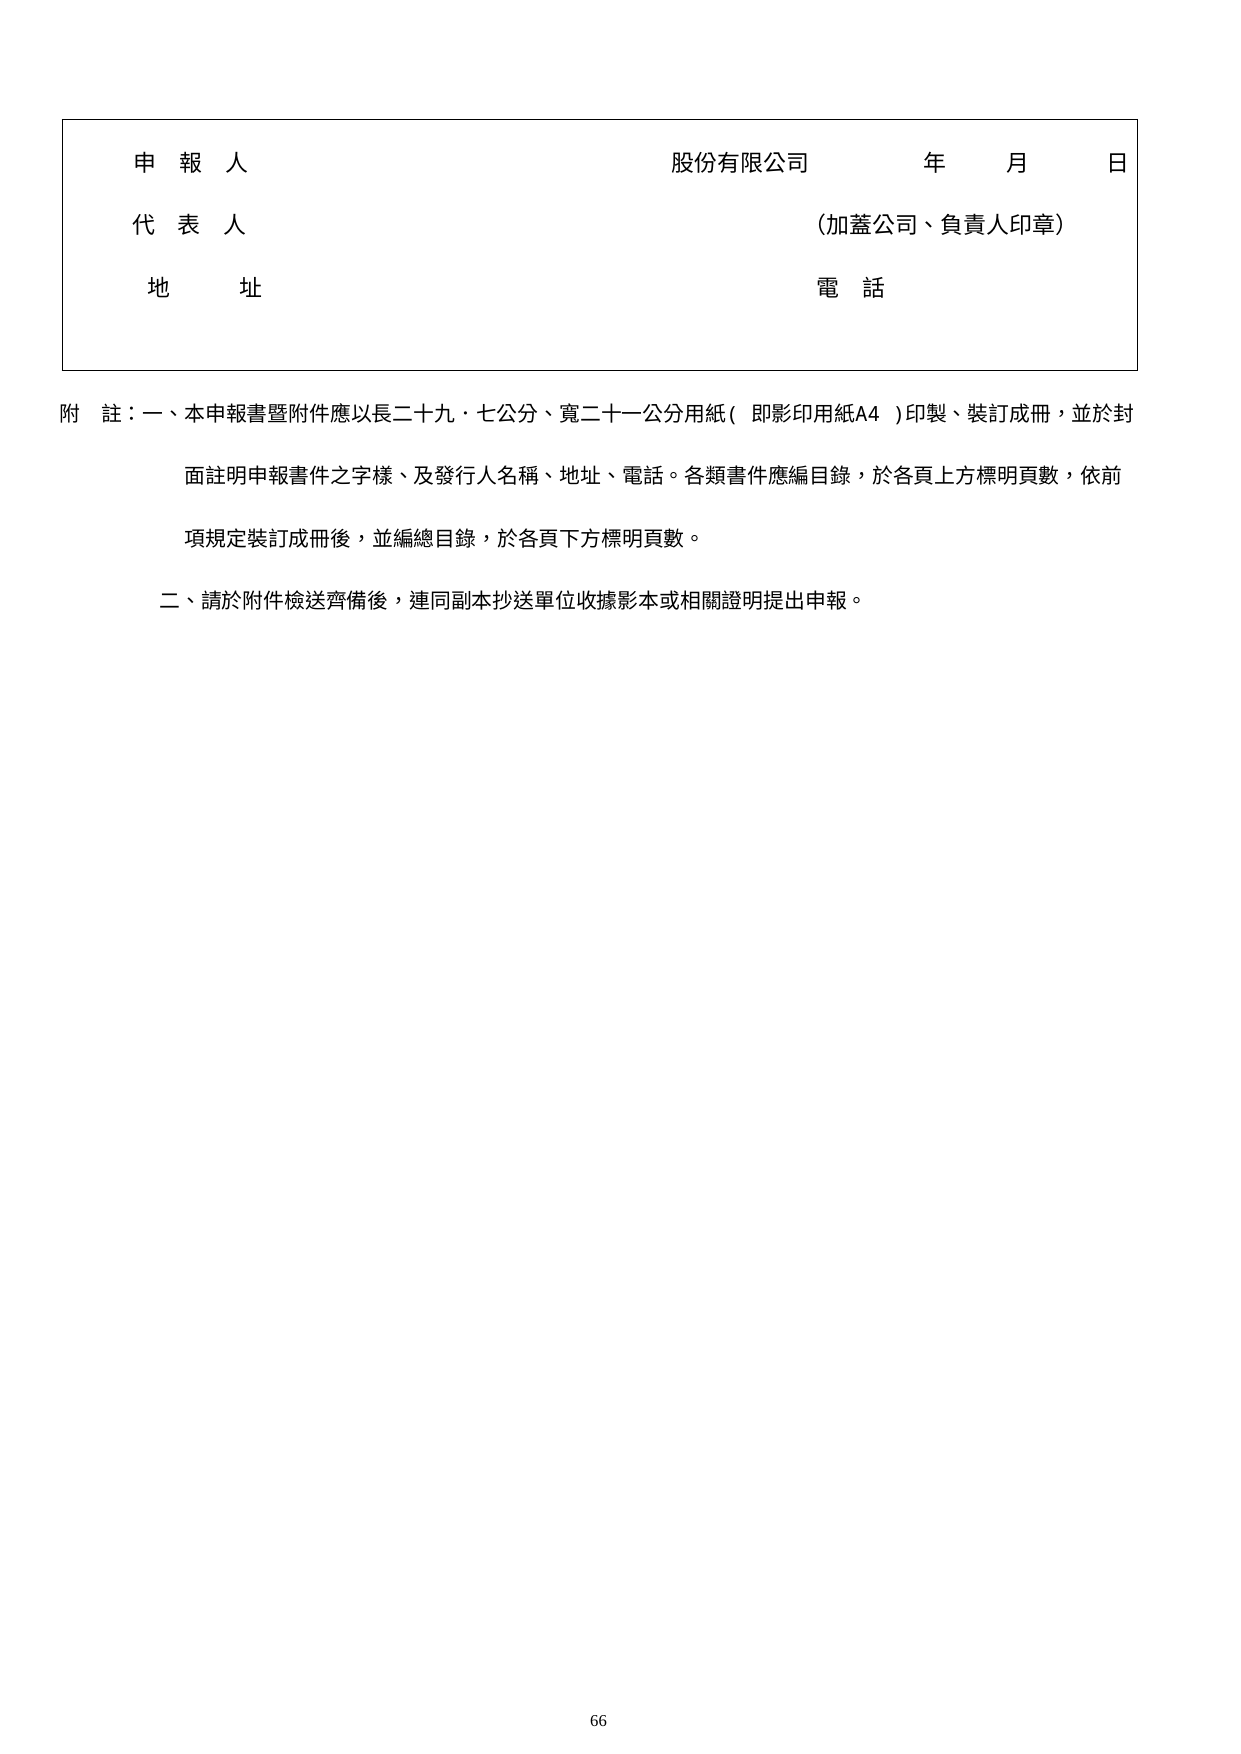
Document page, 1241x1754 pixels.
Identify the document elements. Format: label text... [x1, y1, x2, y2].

table_cell 申 報 人 股份有限公司 年 月 日 代 表 人 （加蓋公司、負責人印章） 地 址 電 話 [63, 120, 1137, 370]
text 附 註：一、本申報書暨附件應以長二十九．七公分、寬二十一公分用紙( 即影印用紙A4 )印製、裝訂成冊，並於封面註明申報書件之字樣、及發行人名稱、地址、電話。各類書件應編目錄，於各頁上方標明頁數，依前項規定裝訂成冊後，並編總目錄，於各頁下方標明頁數。 [59, 371, 1137, 558]
text 二、請於附件檢送齊備後，連同副本抄送單位收據影本或相關證明提出申報。 [59, 558, 1137, 621]
